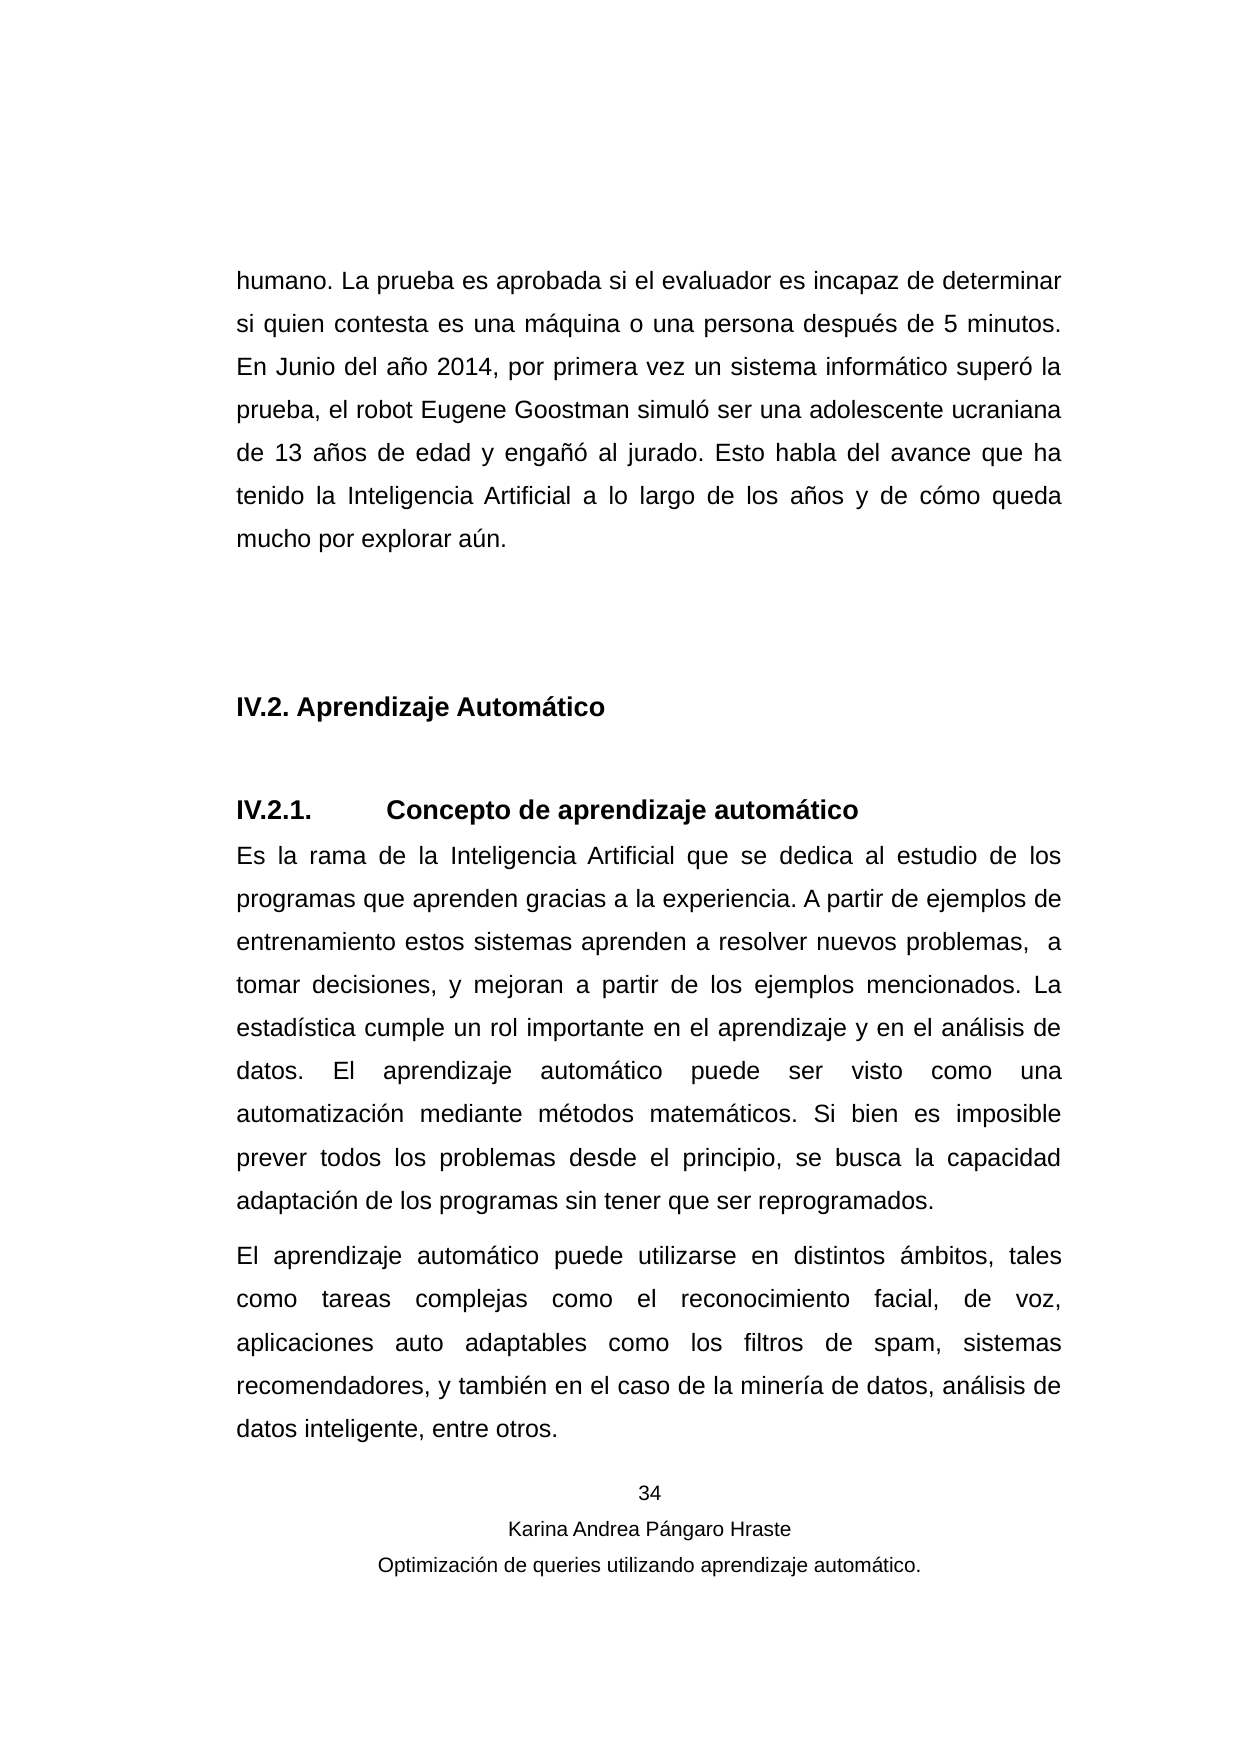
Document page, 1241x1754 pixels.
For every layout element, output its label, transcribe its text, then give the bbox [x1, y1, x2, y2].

text Es la rama de la Inteligencia Artificial que se dedica al estudio de los programas que aprenden gracias a la experiencia. A partir de ejemplos de entrenamiento estos sistemas aprenden a resolver nuevos problemas, a tomar decisiones, y mejoran a partir de los ejemplos mencionados. La estadística cumple un rol importante en el aprendizaje y en el análisis de datos. El aprendizaje automático puede ser visto como una automatización mediante métodos matemáticos. Si bien es imposible prever todos los problemas desde el principio, se busca la capacidad adaptación de los programas sin tener que ser reprogramados. [236, 841, 1063, 1214]
subtitle Aprendizaje Automático [236, 691, 1063, 723]
subtitle Concepto de aprendizaje automático [236, 794, 1063, 825]
text humano. La prueba es aprobada si el evaluador es incapaz de determinar si quien contesta es una máquina o una persona después de 5 minutos. En Junio del año 2014, por primera vez un sistema informático superó la prueba, el robot Eugene Goostman simuló ser una adolescente ucraniana de 13 años de edad y engañó al jurado. Esto habla del avance que ha tenido la Inteligencia Artificial a lo largo de los años y de cómo queda mucho por explorar aún. [236, 266, 1063, 553]
text El aprendizaje automático puede utilizarse en distintos ámbitos, tales como tareas complejas como el reconocimiento facial, de voz, aplicaciones auto adaptables como los filtros de spam, sistemas recomendadores, y también en el caso de la minería de datos, análisis de datos inteligente, entre otros. [236, 1241, 1063, 1443]
